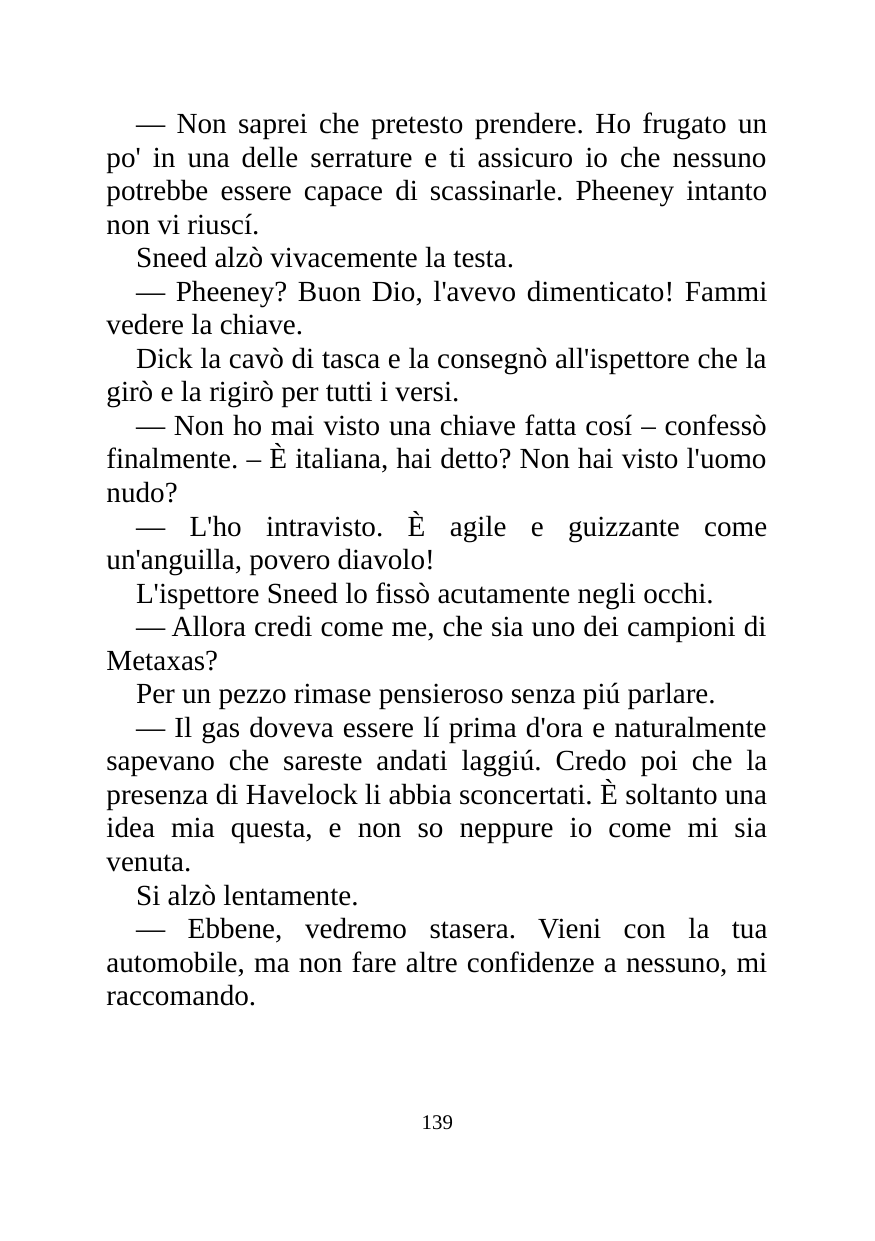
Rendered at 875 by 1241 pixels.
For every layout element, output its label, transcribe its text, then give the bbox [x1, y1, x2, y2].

text — L'ho intravisto. È agile e guizzante come un'anguilla, povero diavolo! [106, 509, 768, 576]
text — Ebbene, vedremo stasera. Vieni con la tua automobile, ma non fare altre confidenze a nessuno, mi raccomando. [106, 911, 768, 1012]
text Sneed alzò vivacemente la testa. [106, 240, 768, 274]
text Si alzò lentamente. [106, 878, 768, 911]
text — Il gas doveva essere lí prima d'ora e naturalmente sapevano che sareste andati laggiú. Credo poi che la presenza di Havelock li abbia sconcertati. È soltanto una idea mia questa, e non so neppure io come mi sia venuta. [106, 710, 768, 878]
text Dick la cavò di tasca e la consegnò all'ispettore che la girò e la rigirò per tutti i versi. [106, 341, 768, 408]
text — Pheeney? Buon Dio, l'avevo dimenticato! Fammi vedere la chiave. [106, 274, 768, 341]
text Per un pezzo rimase pensieroso senza piú parlare. [106, 676, 768, 710]
text — Non saprei che pretesto prendere. Ho frugato un po' in una delle serrature e ti assicuro io che nessuno potrebbe essere capace di scassinarle. Pheeney intanto non vi riuscí. [106, 106, 768, 240]
text — Non ho mai visto una chiave fatta cosí – confessò finalmente. – È italiana, hai detto? Non hai visto l'uomo nudo? [106, 408, 768, 509]
text L'ispettore Sneed lo fissò acutamente negli occhi. [106, 576, 768, 609]
text — Allora credi come me, che sia uno dei campioni di Metaxas? [106, 609, 768, 676]
